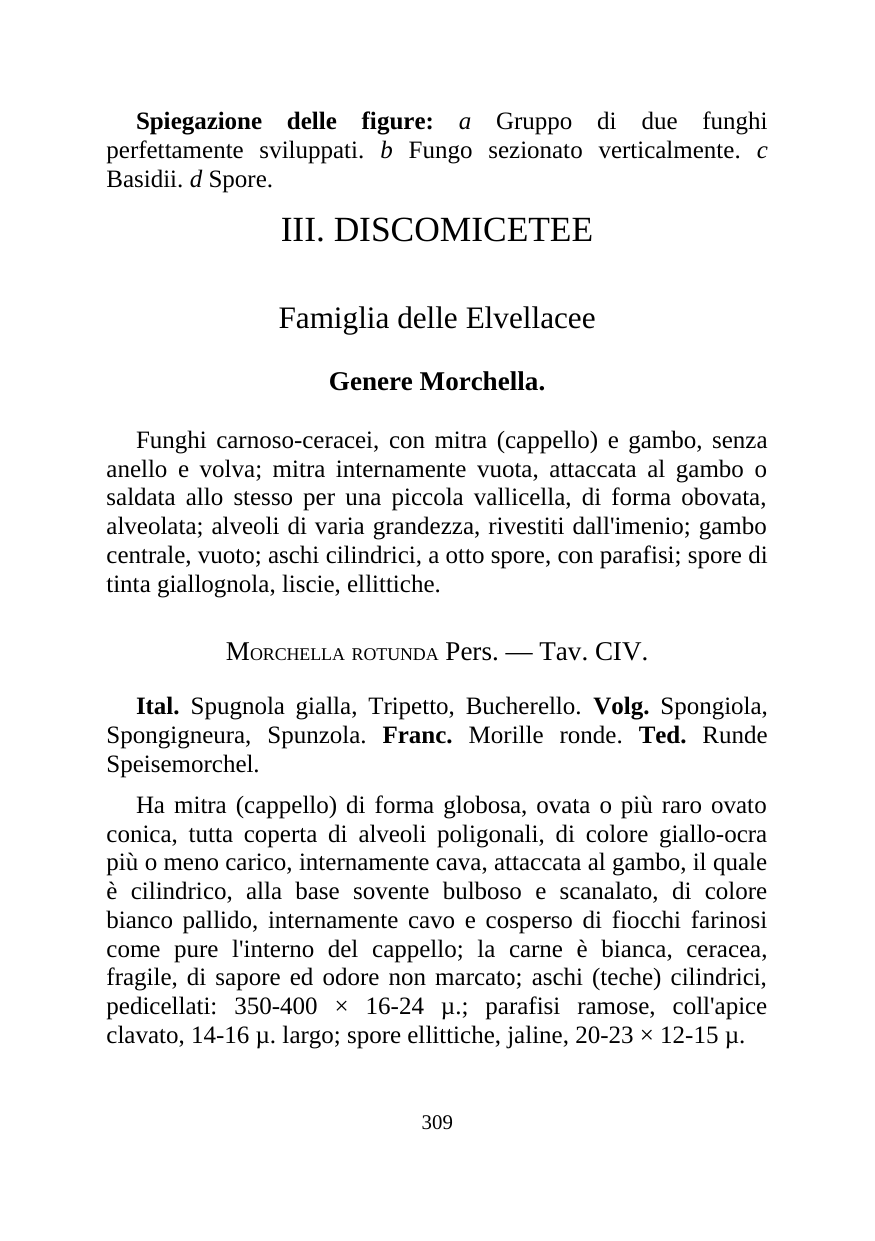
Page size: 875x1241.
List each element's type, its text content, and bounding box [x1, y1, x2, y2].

text Funghi carnoso-ceracei, con mitra (cappello) e gambo, senza anello e volva; mitra internamente vuota, attaccata al gambo o saldata allo stesso per una piccola vallicella, di forma obovata, alveolata; alveoli di varia grandezza, rivestiti dall'imenio; gambo centrale, vuoto; aschi cilindrici, a otto spore, con parafisi; spore di tinta giallognola, liscie, ellittiche. [106, 425, 768, 597]
text Ha mitra (cappello) di forma globosa, ovata o più raro ovato conica, tutta coperta di alveoli poligonali, di colore giallo-ocra più o meno carico, internamente cava, attaccata al gambo, il quale è cilindrico, alla base sovente bulboso e scanalato, di colore bianco pallido, internamente cavo e cosperso di fiocchi farinosi come pure l'interno del cappello; la carne è bianca, ceracea, fragile, di sapore ed odore non marcato; aschi (teche) cilindrici, pedicellati: 350-400 × 16-24 µ.; parafisi ramose, coll'apice clavato, 14-16 µ. largo; spore ellittiche, jaline, 20-23 × 12-15 µ. [106, 790, 768, 1049]
subtitle III. DISCOMICETEE [106, 209, 768, 249]
text Spiegazione delle figure: a Gruppo di due funghi perfettamente sviluppati. b Fungo sezionato verticalmente. c Basidii. d Spore. [106, 106, 768, 192]
subtitle Genere Morchella. [106, 365, 768, 396]
text Ital. Spugnola gialla, Tripetto, Bucherello. Volg. Spongiola, Spongigneura, Spunzola. Franc. Morille ronde. Ted. Runde Speisemorchel. [106, 691, 768, 777]
subtitle Famiglia delle Elvellacee [106, 299, 768, 336]
text Morchella rotunda Pers. — Tav. CIV. [106, 635, 768, 666]
